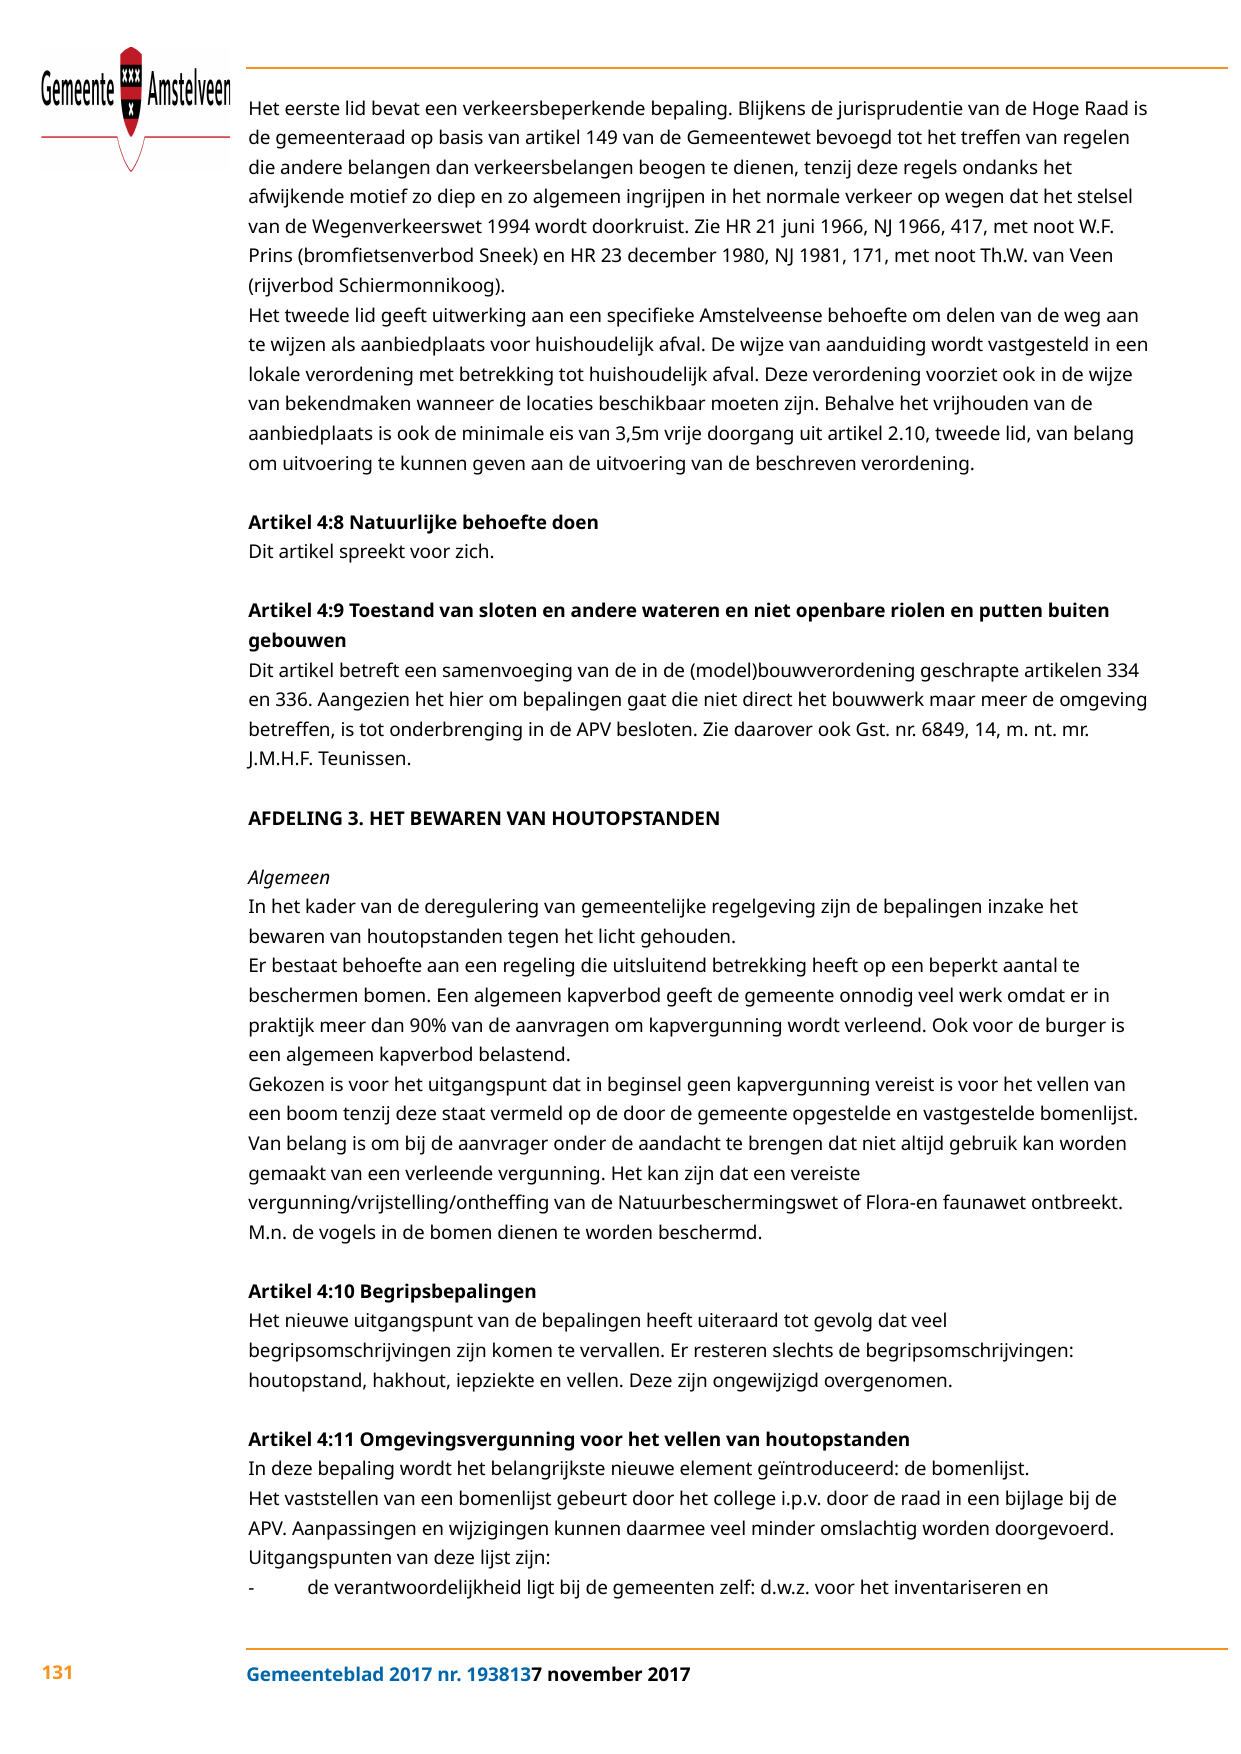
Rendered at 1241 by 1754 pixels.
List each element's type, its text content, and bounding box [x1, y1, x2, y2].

text Van belang is om bij de aanvrager onder de aandacht te brengen dat niet altijd gebruik kan worden gemaakt van een verleende vergunning. Het kan zijn dat een vereiste vergunning/vrijstelling/ontheffing van de Natuurbeschermingswet of Flora-en faunawet ontbreekt. M.n. de vogels in de bomen dienen te worden beschermd. [248, 1130, 1152, 1245]
text Gekozen is voor het uitgangspunt dat in beginsel geen kapvergunning vereist is voor het vellen van een boom tenzij deze staat vermeld op de door de gemeente opgestelde en vastgestelde bomenlijst. [248, 1071, 1152, 1126]
text In het kader van de deregulering van gemeentelijke regelgeving zijn de bepalingen inzake het bewaren van houtopstanden tegen het licht gehouden. [248, 893, 1152, 949]
text Dit artikel betreft een samenvoeging van de in de (model)bouwverordening geschrapte artikelen 334 en 336. Aangezien het hier om bepalingen gaat die niet direct het bouwwerk maar meer de omgeving betreffen, is tot onderbrenging in de APV besloten. Zie daarover ook Gst. nr. 6849, 14, m. nt. mr. J.M.H.F. Teunissen. [248, 657, 1152, 771]
text In deze bepaling wordt het belangrijkste nieuwe element geïntroduceerd: de bomenlijst. [248, 1456, 1152, 1481]
text Artikel 4:9 Toestand van sloten en andere wateren en niet openbare riolen en putten buiten gebouwen [248, 598, 1152, 653]
text Het tweede lid geeft uitwerking aan een specifieke Amstelveense behoefte om delen van de weg aan te wijzen als aanbiedplaats voor huishoudelijk afval. De wijze van aanduiding wordt vastgesteld in een lokale verordening met betrekking tot huishoudelijk afval. Deze verordening voorziet ook in de wijze van bekendmaken wanneer de locaties beschikbaar moeten zijn. Behalve het vrijhouden van de aanbiedplaats is ook de minimale eis van 3,5m vrije doorgang uit artikel 2.10, tweede lid, van belang om uitvoering te kunnen geven aan de uitvoering van de beschreven verordening. [248, 302, 1152, 476]
text Artikel 4:11 Omgevingsvergunning voor het vellen van houtopstanden [248, 1426, 1152, 1452]
text Dit artikel spreekt voor zich. [248, 538, 1152, 564]
text Het vaststellen van een bomenlijst gebeurt door het college i.p.v. door de raad in een bijlage bij de APV. Aanpassingen en wijzigingen kunnen daarmee veel minder omslachtig worden doorgevoerd. [248, 1485, 1152, 1541]
list de verantwoordelijkheid ligt bij de gemeenten zelf: d.w.z. voor het inventariseren en [248, 1574, 1152, 1600]
text Het nieuwe uitgangspunt van de bepalingen heeft uiteraard tot gevolg dat veel begripsomschrijvingen zijn komen te vervallen. Er resteren slechts de begripsomschrijvingen: houtopstand, hakhout, iepziekte en vellen. Deze zijn ongewijzigd overgenomen. [248, 1308, 1152, 1393]
text Het eerste lid bevat een verkeersbeperkende bepaling. Blijkens de jurisprudentie van de Hoge Raad is de gemeenteraad op basis van artikel 149 van de Gemeentewet bevoegd tot het treffen van regelen die andere belangen dan verkeersbelangen beogen te dienen, tenzij deze regels ondanks het afwijkende motief zo diep en zo algemeen ingrijpen in het normale verkeer op wegen dat het stelsel van de Wegenverkeerswet 1994 wordt doorkruist. Zie HR 21 juni 1966, NJ 1966, 417, met noot W.F. Prins (bromfietsenverbod Sneek) en HR 23 december 1980, NJ 1981, 171, met noot Th.W. van Veen (rijverbod Schiermonnikoog). [248, 95, 1152, 298]
text Algemeen [248, 864, 1152, 890]
text Er bestaat behoefte aan een regeling die uitsluitend betrekking heeft op een beperkt aantal te beschermen bomen. Een algemeen kapverbod geeft de gemeente onnodig veel werk omdat er in praktijk meer dan 90% van de aanvragen om kapvergunning wordt verleend. Ook voor de burger is een algemeen kapverbod belastend. [248, 953, 1152, 1067]
text Artikel 4:10 Begripsbepalingen [248, 1278, 1152, 1304]
text AFDELING 3. HET BEWAREN VAN HOUTOPSTANDEN [248, 805, 1152, 831]
text Artikel 4:8 Natuurlijke behoefte doen [248, 509, 1152, 535]
text Uitgangspunten van deze lijst zijn: [248, 1544, 1152, 1570]
picture [41, 47, 231, 172]
